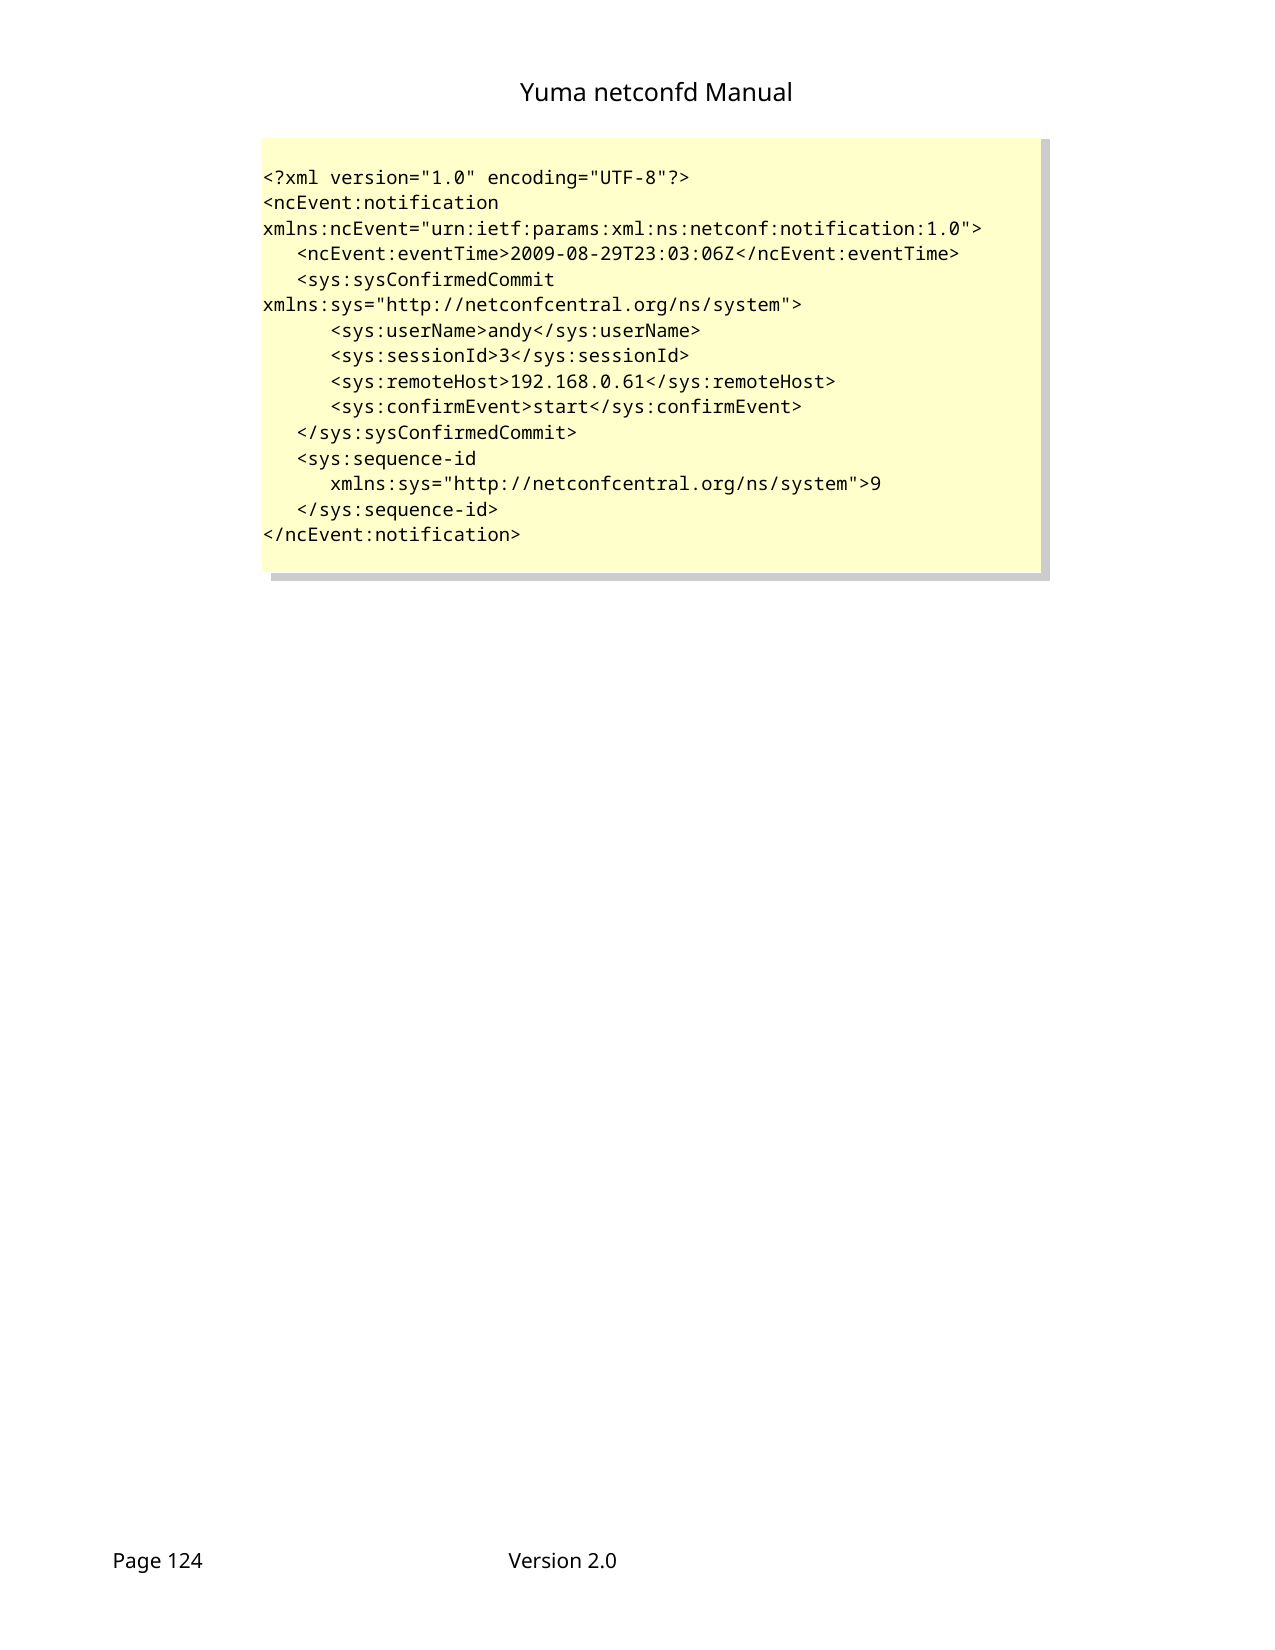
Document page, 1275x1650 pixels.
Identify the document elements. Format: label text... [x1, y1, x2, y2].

text <ncEvent:notification xmlns:ncEvent="urn:ietf:params:xml:ns:netconf:notification:1.0"> [262, 189, 1041, 241]
text </sys:sequence-id> [262, 496, 1041, 521]
text <sys:sequence-id [262, 445, 1041, 470]
text <sys:sessionId>3</sys:sessionId> [262, 343, 1041, 368]
text </ncEvent:notification> [262, 521, 1041, 547]
text <sys:userName>andy</sys:userName> [262, 317, 1041, 343]
text <?xml version="1.0" encoding="UTF-8"?> [262, 164, 1041, 189]
text <sys:confirmEvent>start</sys:confirmEvent> [262, 394, 1041, 419]
text <ncEvent:eventTime>2009-08-29T23:03:06Z</ncEvent:eventTime> [262, 241, 1041, 266]
text <sys:sysConfirmedCommit xmlns:sys="http://netconfcentral.org/ns/system"> [262, 266, 1041, 317]
text xmlns:sys="http://netconfcentral.org/ns/system">9 [262, 470, 1041, 496]
text <sys:remoteHost>192.168.0.61</sys:remoteHost> [262, 368, 1041, 394]
text </sys:sysConfirmedCommit> [262, 419, 1041, 445]
